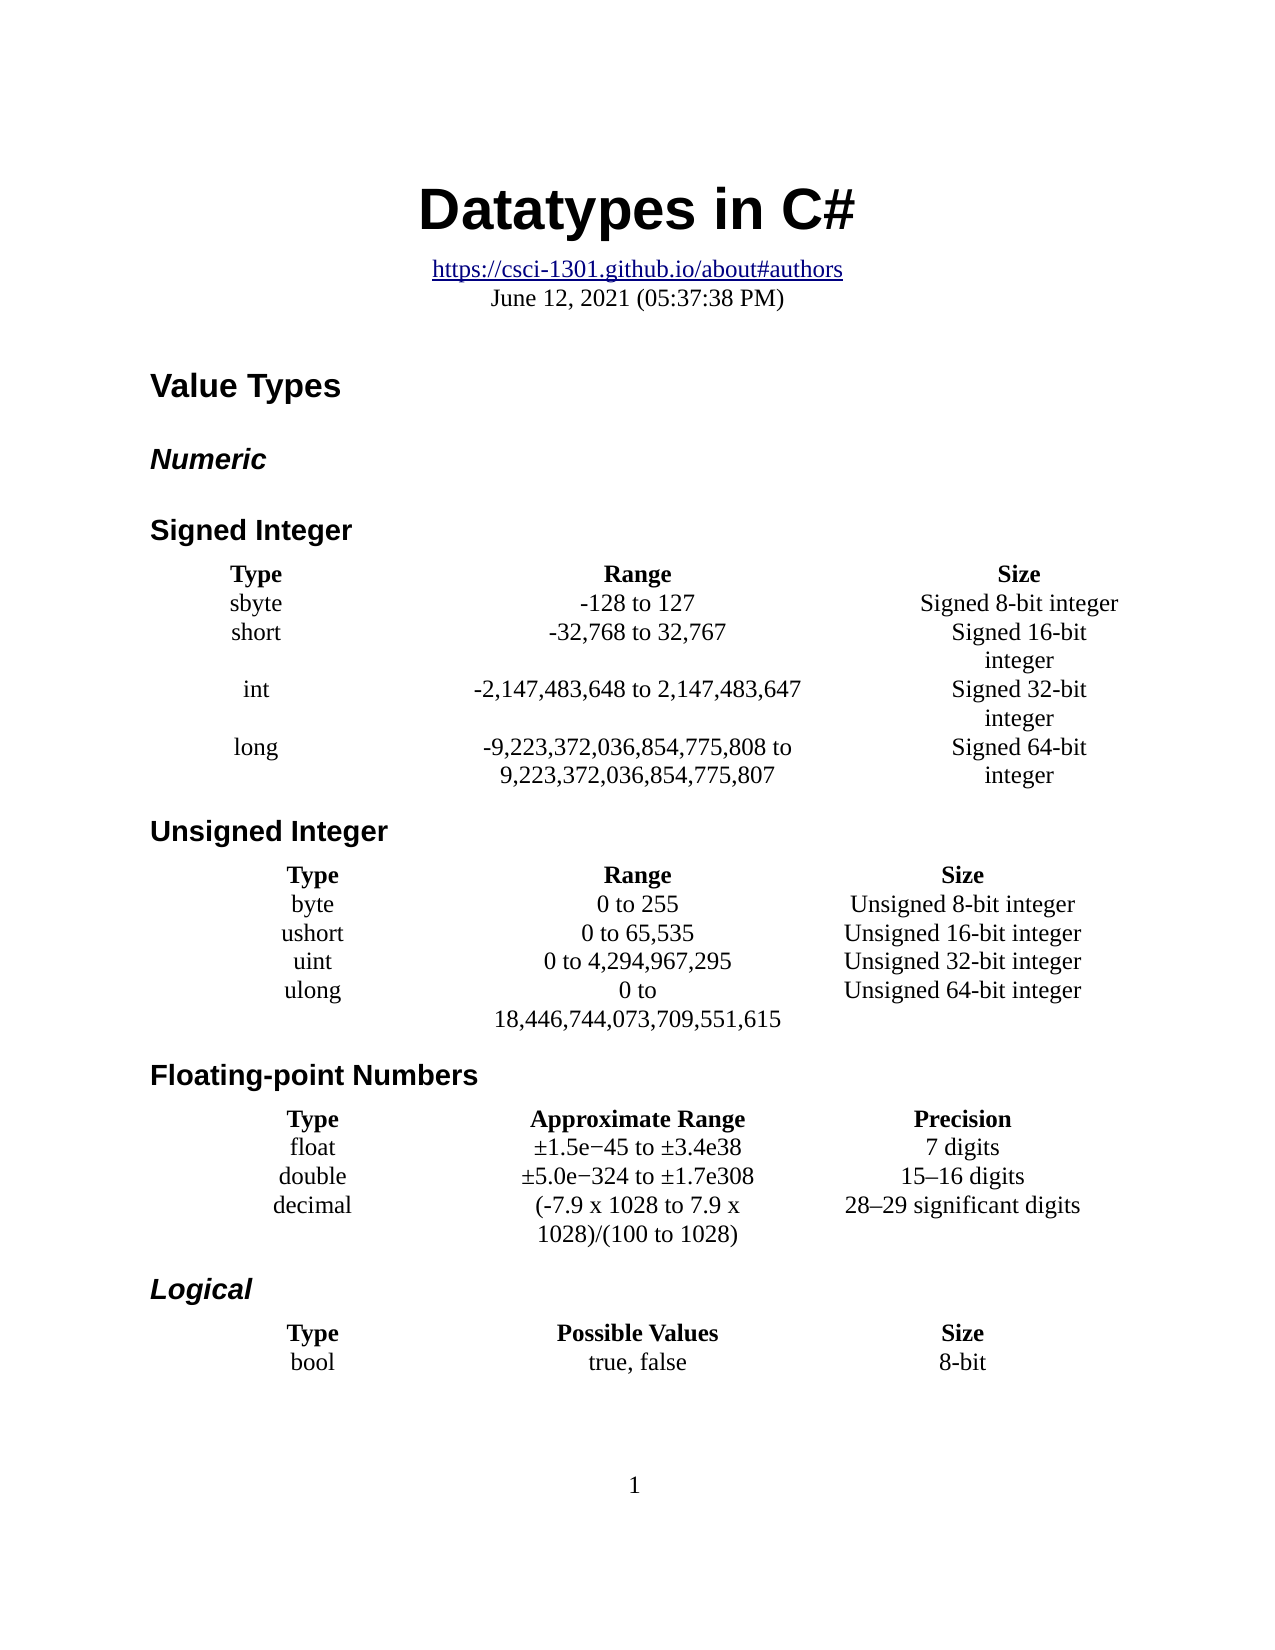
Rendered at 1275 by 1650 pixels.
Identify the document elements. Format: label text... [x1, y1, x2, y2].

table_cell Signed 8-bit integer [913, 588, 1125, 617]
table_cell true, false [475, 1347, 800, 1376]
table_header Approximate Range [475, 1104, 800, 1132]
title Datatypes in C# [150, 175, 1125, 242]
table_cell decimal [150, 1190, 475, 1247]
table_cell ±5.0e−324 to ±1.7e308 [475, 1161, 800, 1190]
table_cell 0 to 18,446,744,073,709,551,615 [475, 975, 800, 1033]
table_cell (-7.9 x 1028 to 7.9 x 1028)/(100 to 1028) [475, 1190, 800, 1247]
table_cell -9,223,372,036,854,775,808 to 9,223,372,036,854,775,807 [362, 732, 913, 789]
table_cell double [150, 1161, 475, 1190]
table_cell float [150, 1133, 475, 1161]
table_cell -128 to 127 [362, 588, 913, 617]
text June 12, 2021 (05:37:38 PM) [150, 283, 1125, 312]
table_cell -2,147,483,648 to 2,147,483,647 [362, 674, 913, 732]
table_cell 0 to 4,294,967,295 [475, 946, 800, 975]
subtitle Signed Integer [150, 513, 1125, 547]
table_cell 7 digits [800, 1133, 1125, 1161]
table_cell Signed 64-bit integer [913, 732, 1125, 789]
table_cell Unsigned 32-bit integer [800, 946, 1125, 975]
subtitle Logical [150, 1272, 1125, 1306]
table_cell sbyte [150, 588, 362, 617]
table_cell 0 to 255 [475, 889, 800, 918]
table_header Size [913, 559, 1125, 588]
subtitle Floating-point Numbers [150, 1058, 1125, 1091]
table_cell byte [150, 889, 475, 918]
table_header Type [150, 1319, 475, 1347]
table_cell 15–16 digits [800, 1161, 1125, 1190]
subtitle Value Types [150, 366, 1125, 404]
table_cell short [150, 617, 362, 674]
table_cell ±1.5e−45 to ±3.4e38 [475, 1133, 800, 1161]
table_header Possible Values [475, 1319, 800, 1347]
table_header Size [800, 860, 1125, 889]
table_header Type [150, 860, 475, 889]
table_cell uint [150, 946, 475, 975]
table_cell ulong [150, 975, 475, 1033]
table_header Size [800, 1319, 1125, 1347]
table_header Range [362, 559, 913, 588]
table_header Type [150, 1104, 475, 1132]
table_cell 28–29 significant digits [800, 1190, 1125, 1247]
table_header Type [150, 559, 362, 588]
text https://csci-1301.github.io/about#authors [150, 254, 1125, 283]
table_header Precision [800, 1104, 1125, 1132]
table_cell Signed 32-bit integer [913, 674, 1125, 732]
table_cell -32,768 to 32,767 [362, 617, 913, 674]
table_cell Signed 16-bit integer [913, 617, 1125, 674]
table_cell Unsigned 64-bit integer [800, 975, 1125, 1033]
subtitle Unsigned Integer [150, 814, 1125, 848]
table_cell Unsigned 16-bit integer [800, 918, 1125, 946]
table_header Range [475, 860, 800, 889]
subtitle Numeric [150, 442, 1125, 476]
table_cell Unsigned 8-bit integer [800, 889, 1125, 918]
table_cell bool [150, 1347, 475, 1376]
table_cell 0 to 65,535 [475, 918, 800, 946]
table_cell long [150, 732, 362, 789]
table_cell int [150, 674, 362, 732]
table_cell ushort [150, 918, 475, 946]
table_cell 8-bit [800, 1347, 1125, 1376]
